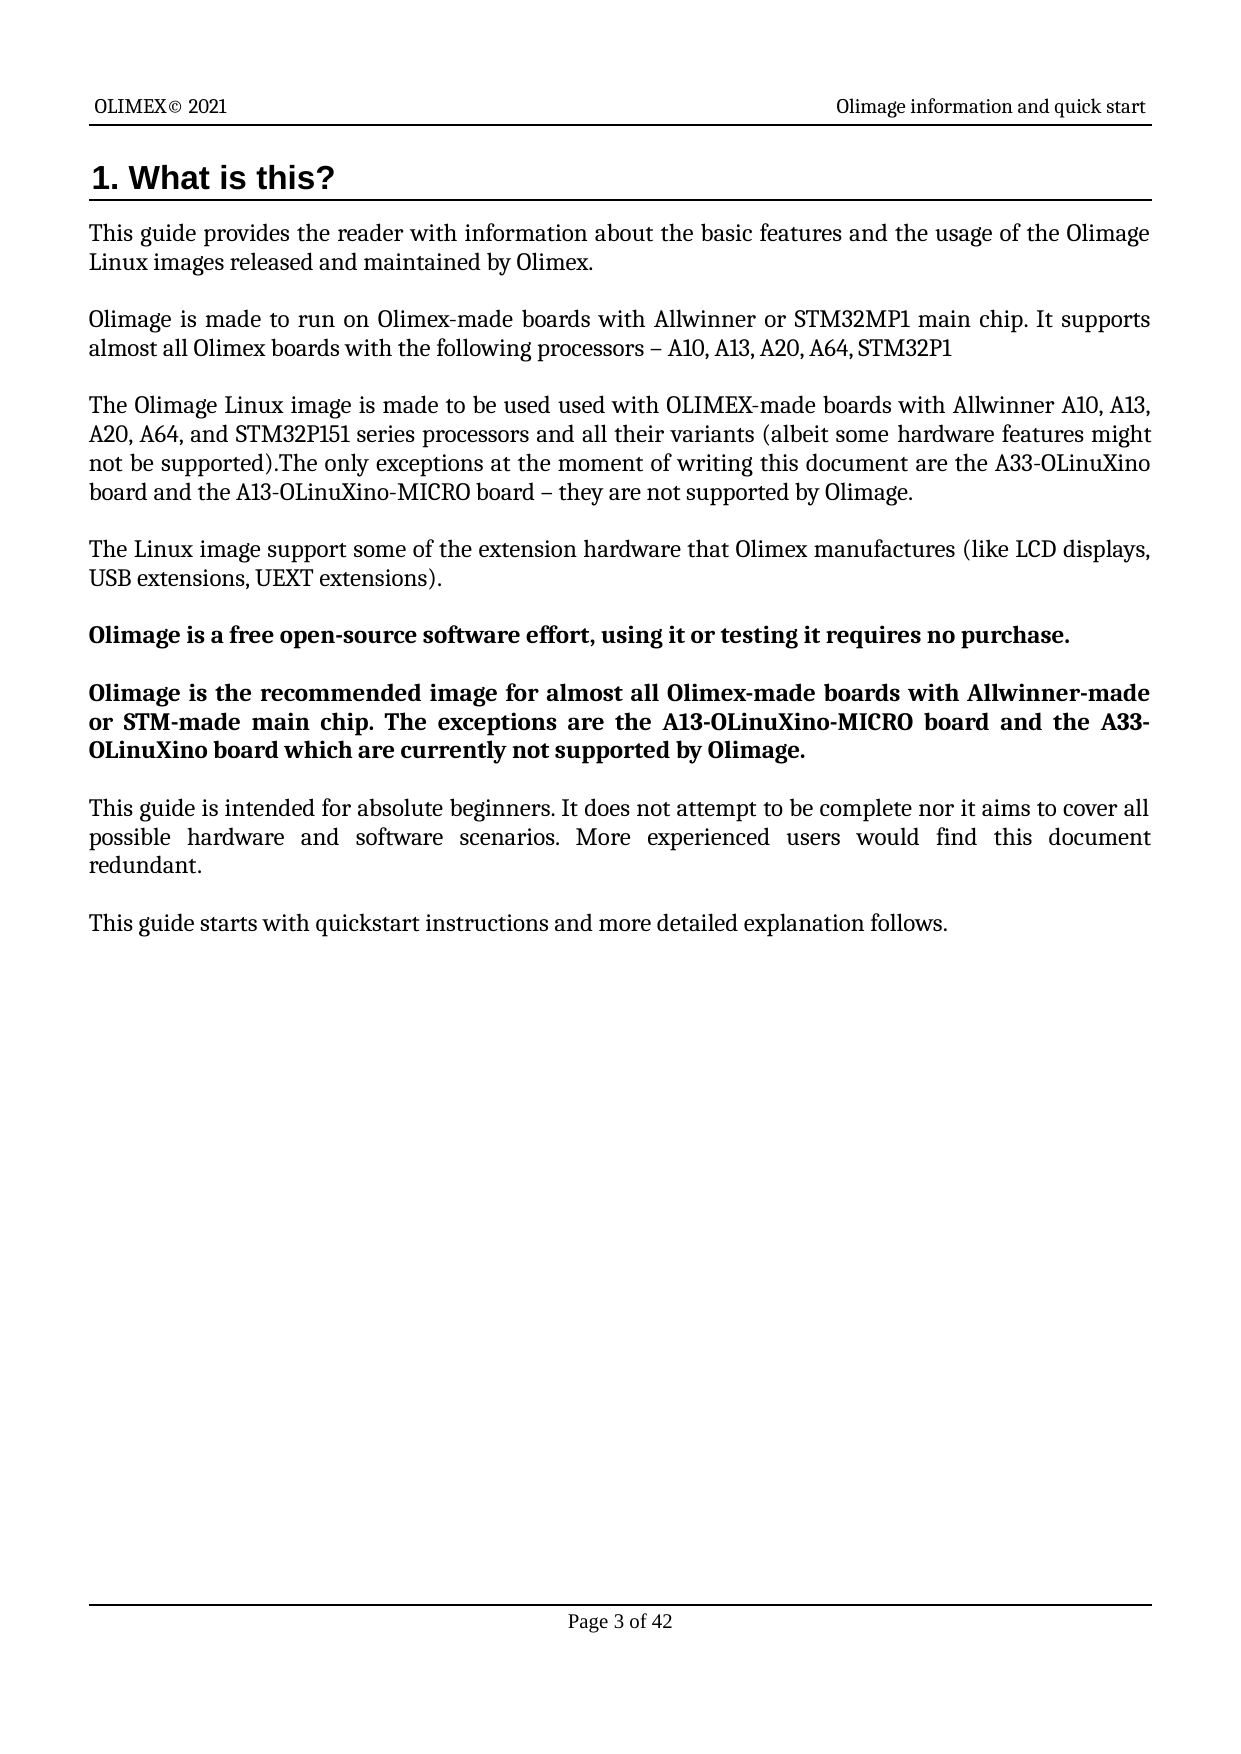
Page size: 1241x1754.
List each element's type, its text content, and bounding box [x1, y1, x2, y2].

text This guide provides the reader with information about the basic features and the usage of the Olimage Linux images released and maintained by Olimex. [88, 219, 1152, 276]
subtitle 1. What is this? [88, 155, 1152, 201]
text This guide starts with quickstart instructions and more detailed explanation follows. [88, 909, 1152, 938]
text The Olimage Linux image is made to be used used with OLIMEX-made boards with Allwinner A10, A13, A20, A64, and STM32P151 series processors and all their variants (albeit some hardware features might not be supported).The only exceptions at the moment of writing this document are the A33-OLinuXino board and the A13-OLinuXino-MICRO board – they are not supported by Olimage. [88, 391, 1152, 506]
text Olimage is the recommended image for almost all Olimex-made boards with Allwinner-made or STM-made main chip. The exceptions are the A13-OLinuXino-MICRO board and the A33-OLinuXino board which are currently not supported by Olimage. [88, 679, 1152, 765]
text This guide is intended for absolute beginners. It does not attempt to be complete nor it aims to cover all possible hardware and software scenarios. More experienced users would find this document redundant. [88, 794, 1152, 880]
text The Linux image support some of the extension hardware that Olimex manufactures (like LCD displays, USB extensions, UEXT extensions). [88, 535, 1152, 593]
text Olimage is a free open-source software effort, using it or testing it requires no purchase. [88, 621, 1152, 650]
text Olimage is made to run on Olimex-made boards with Allwinner or STM32MP1 main chip. It supports almost all Olimex boards with the following processors – A10, A13, A20, A64, STM32P1 [88, 305, 1152, 363]
